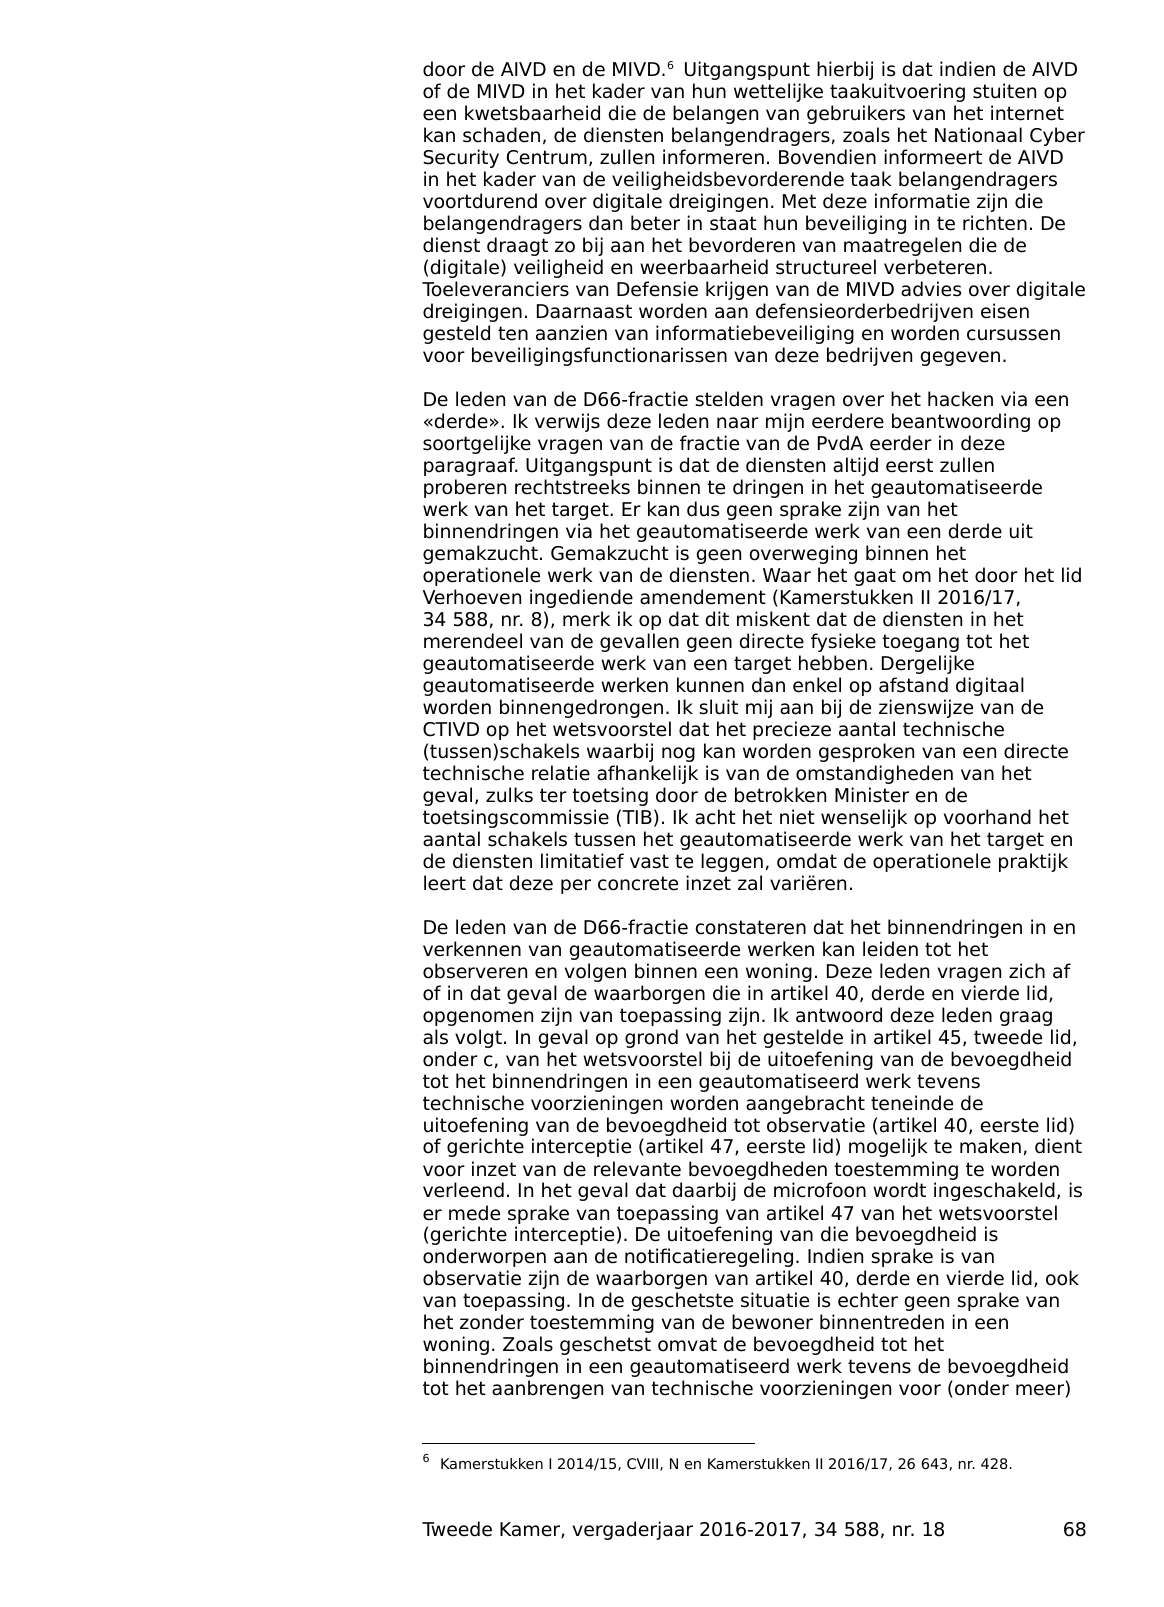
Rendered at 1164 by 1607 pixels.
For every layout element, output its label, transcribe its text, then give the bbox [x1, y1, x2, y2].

text Kamerstukken I 2014/15, CVIII, N en Kamerstukken II 2016/17, 26 643, nr. 428. [422, 1452, 1087, 1474]
text door de AIVD en de MIVD. Uitgangspunt hierbij is dat indien de AIVD of de MIVD in het kader van hun wettelijke taakuitvoering stuiten op een kwetsbaarheid die de belangen van gebruikers van het internet kan schaden, de diensten belangendragers, zoals het Nationaal Cyber Security Centrum, zullen informeren. Bovendien informeert de AIVD in het kader van de veiligheidsbevorderende taak belangendragers voortdurend over digitale dreigingen. Met deze informatie zijn die belangendragers dan beter in staat hun beveiliging in te richten. De dienst draagt zo bij aan het bevorderen van maatregelen die de (digitale) veiligheid en weerbaarheid structureel verbeteren. Toeleveranciers van Defensie krijgen van de MIVD advies over digitale dreigingen. Daarnaast worden aan defensieorderbedrijven eisen gesteld ten aanzien van informatiebeveiliging en worden cursussen voor beveiligingsfunctionarissen van deze bedrijven gegeven. [422, 59, 1087, 367]
text De leden van de D66-fractie constateren dat het binnendringen in en verkennen van geautomatiseerde werken kan leiden tot het observeren en volgen binnen een woning. Deze leden vragen zich af of in dat geval de waarborgen die in artikel 40, derde en vierde lid, opgenomen zijn van toepassing zijn. Ik antwoord deze leden graag als volgt. In geval op grond van het gestelde in artikel 45, tweede lid, onder c, van het wetsvoorstel bij de uitoefening van de bevoegdheid tot het binnendringen in een geautomatiseerd werk tevens technische voorzieningen worden aangebracht teneinde de uitoefening van de bevoegdheid tot observatie (artikel 40, eerste lid) of gerichte interceptie (artikel 47, eerste lid) mogelijk te maken, dient voor inzet van de relevante bevoegdheden toestemming te worden verleend. In het geval dat daarbij de microfoon wordt ingeschakeld, is er mede sprake van toepassing van artikel 47 van het wetsvoorstel (gerichte interceptie). De uitoefening van die bevoegdheid is onderworpen aan de notificatieregeling. Indien sprake is van observatie zijn de waarborgen van artikel 40, derde en vierde lid, ook van toepassing. In de geschetste situatie is echter geen sprake van het zonder toestemming van de bewoner binnentreden in een woning. Zoals geschetst omvat de bevoegdheid tot het binnendringen in een geautomatiseerd werk tevens de bevoegdheid tot het aanbrengen van technische voorzieningen voor (onder meer) [422, 917, 1087, 1400]
text De leden van de D66-fractie stelden vragen over het hacken via een «derde». Ik verwijs deze leden naar mijn eerdere beantwoording op soortgelijke vragen van de fractie van de PvdA eerder in deze paragraaf. Uitgangspunt is dat de diensten altijd eerst zullen proberen rechtstreeks binnen te dringen in het geautomatiseerde werk van het target. Er kan dus geen sprake zijn van het binnendringen via het geautomatiseerde werk van een derde uit gemakzucht. Gemakzucht is geen overweging binnen het operationele werk van de diensten. Waar het gaat om het door het lid Verhoeven ingediende amendement (Kamerstukken II 2016/17, 34 588, nr. 8), merk ik op dat dit miskent dat de diensten in het merendeel van de gevallen geen directe fysieke toegang tot het geautomatiseerde werk van een target hebben. Dergelijke geautomatiseerde werken kunnen dan enkel op afstand digitaal worden binnengedrongen. Ik sluit mij aan bij de zienswijze van de CTIVD op het wetsvoorstel dat het precieze aantal technische (tussen)schakels waarbij nog kan worden gesproken van een directe technische relatie afhankelijk is van de omstandigheden van het geval, zulks ter toetsing door de betrokken Minister en de toetsingscommissie (TIB). Ik acht het niet wenselijk op voorhand het aantal schakels tussen het geautomatiseerde werk van het target en de diensten limitatief vast te leggen, omdat de operationele praktijk leert dat deze per concrete inzet zal variëren. [422, 389, 1087, 894]
